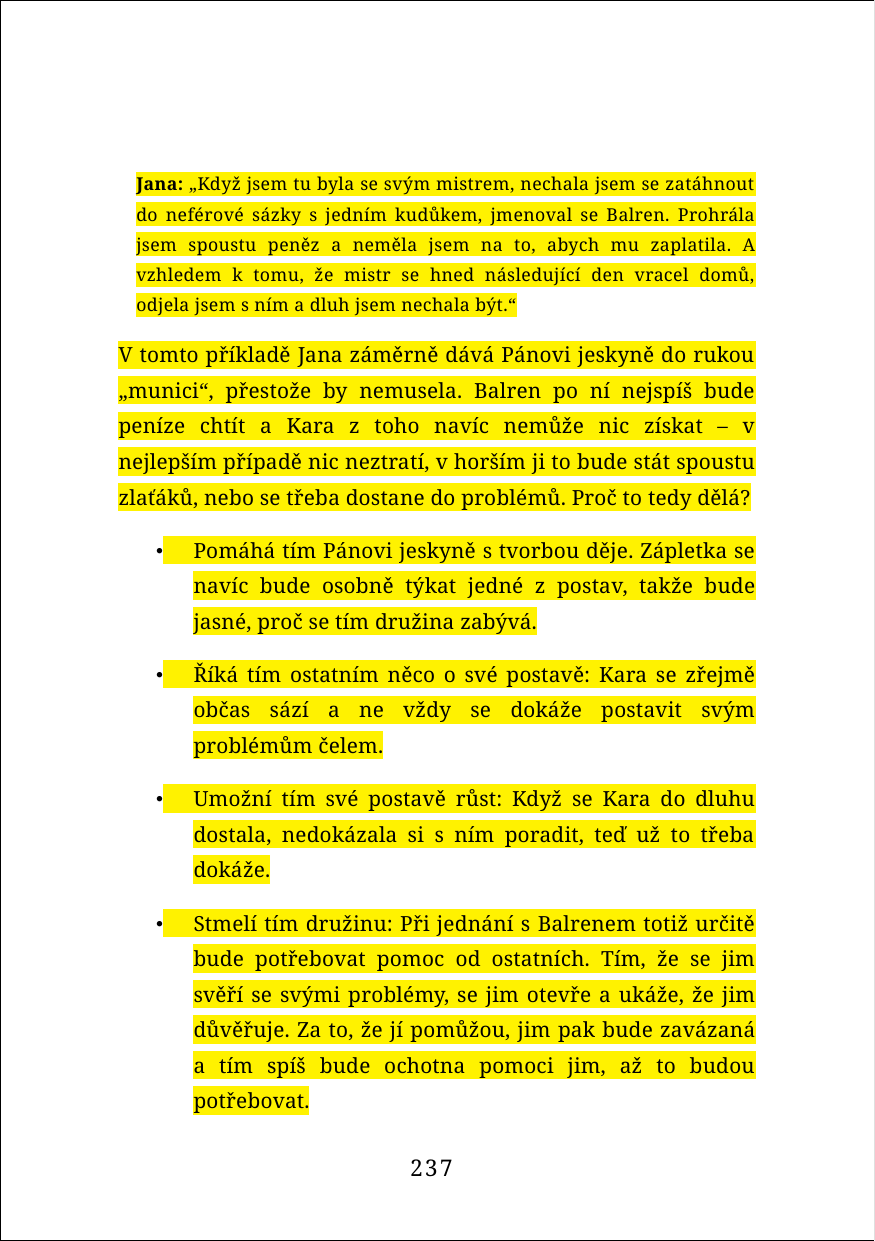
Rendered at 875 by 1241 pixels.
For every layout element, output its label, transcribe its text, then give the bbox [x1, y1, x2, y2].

text Jana: „Když jsem tu byla se svým mistrem, nechala jsem se zatáhnout do neférové sázky s jedním kudůkem, jmenoval se Balren. Prohrála jsem spoustu peněz a neměla jsem na to, abych mu zaplatila. A vzhledem k tomu, že mistr se hned následující den vracel domů, odjela jsem s ním a dluh jsem nechala být.“ [136, 172, 756, 317]
list Říká tím ostatním něco o své postavě: Kara se zřejmě občas sází a ne vždy se dokáže postavit svým problémům čelem. [156, 660, 756, 759]
list Umožní tím své postavě růst: Když se Kara do dluhu dostala, nedokázala si s ním poradit, teď už to třeba dokáže. [156, 784, 756, 884]
list Pomáhá tím Pánovi jeskyně s tvorbou děje. Zápletka se navíc bude osobně týkat jedné z postav, takže bude jasné, proč se tím družina zabývá. [156, 536, 756, 635]
list Stmelí tím družinu: Při jednání s Balrenem totiž určitě bude potřebovat pomoc od ostatních. Tím, že se jim svěří se svými problémy, se jim otevře a ukáže, že jim důvěřuje. Za to, že jí pomůžou, jim pak bude zavázaná a tím spíš bude ochotna pomoci jim, až to budou potřebovat. [156, 909, 756, 1115]
text V tomto příkladě Jana záměrně dává Pánovi jeskyně do rukou „munici“, přestože by nemusela. Balren po ní nejspíš bude peníze chtít a Kara z toho navíc nemůže nic získat – v nejlepším případě nic neztratí, v horším ji to bude stát spoustu zlaťáků, nebo se třeba dostane do problémů. Proč to tedy dělá? [118, 341, 756, 511]
